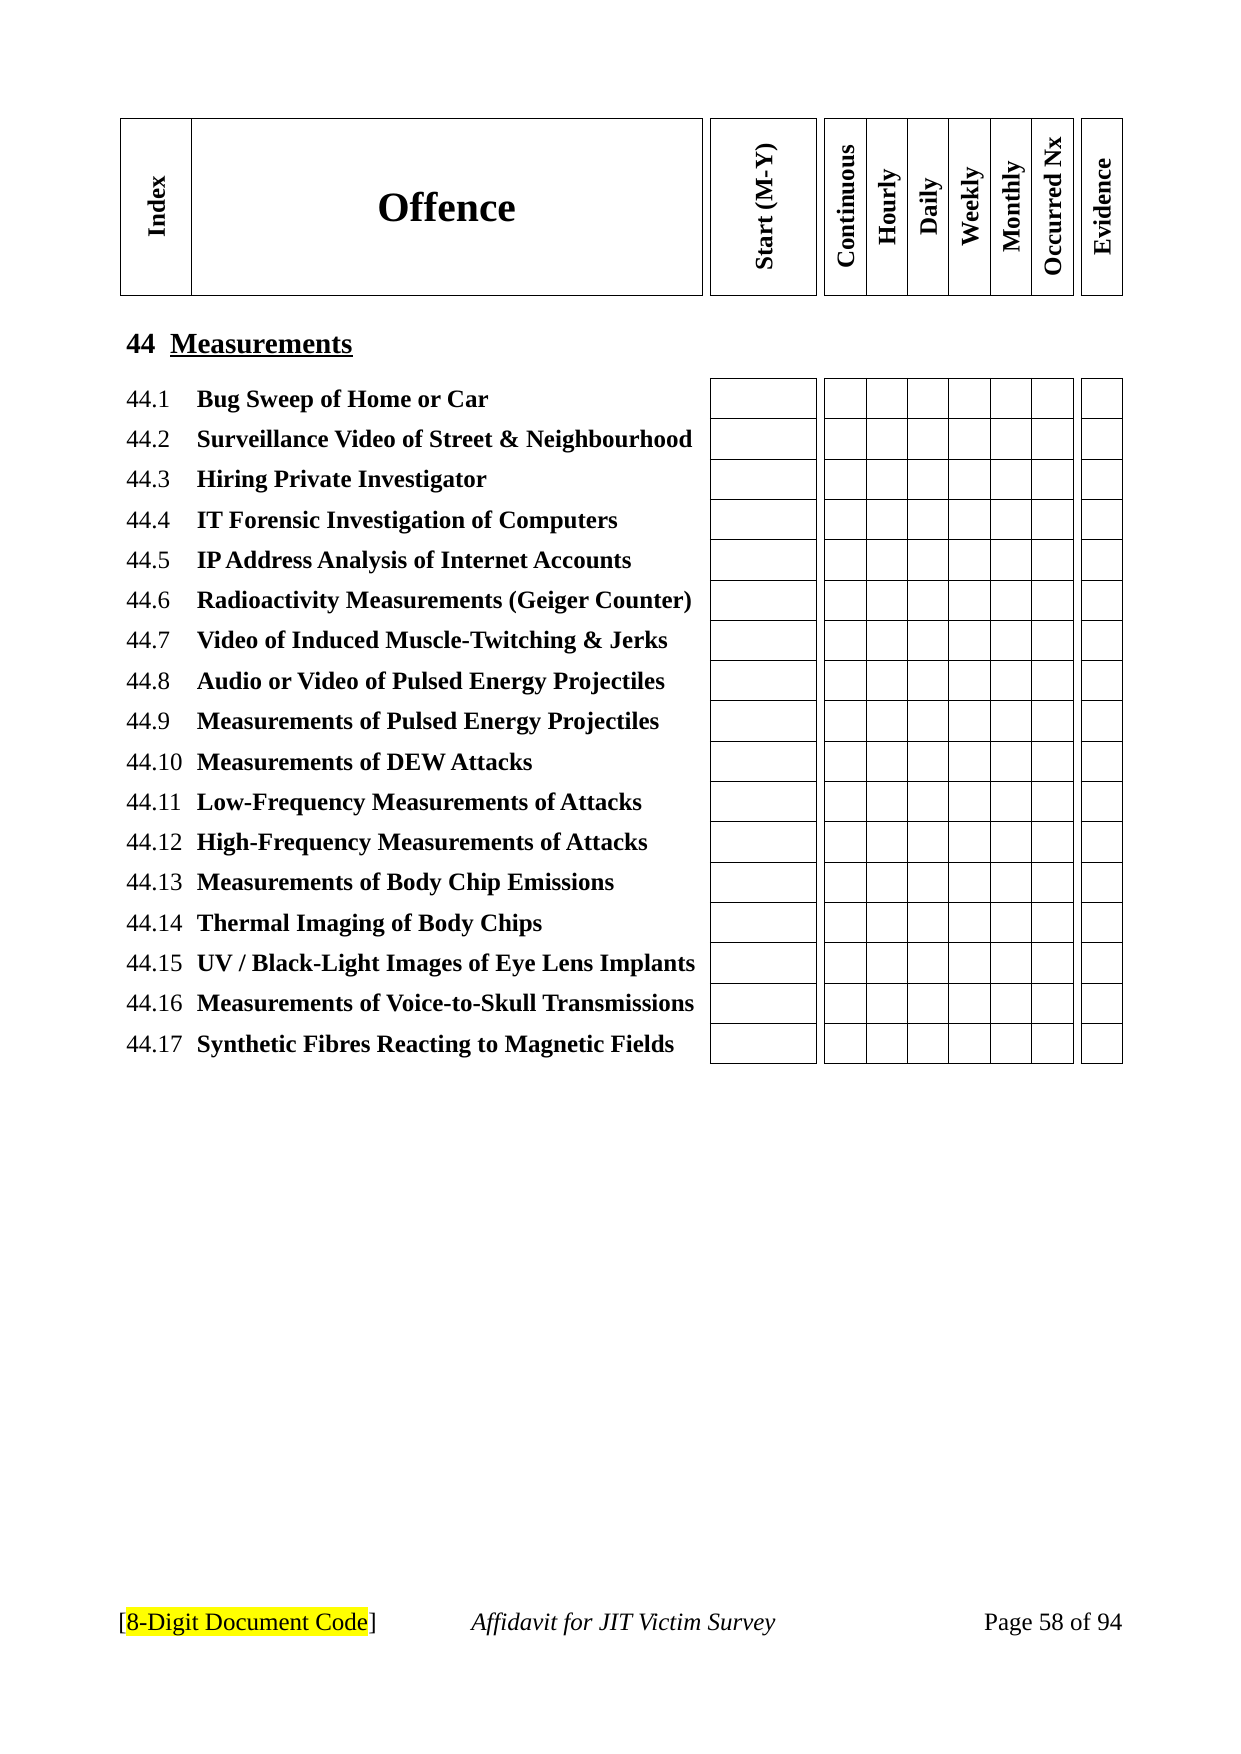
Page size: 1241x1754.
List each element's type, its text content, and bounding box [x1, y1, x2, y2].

table_cell [825, 863, 866, 902]
table_cell [1032, 863, 1073, 902]
table_cell [702, 902, 710, 942]
table_cell [825, 460, 866, 499]
table_cell [702, 983, 710, 1023]
table_cell [991, 903, 1031, 942]
table_header Index [121, 119, 191, 295]
table_cell [867, 661, 907, 700]
table_cell 44.5 [120, 539, 191, 579]
table_cell [991, 540, 1031, 579]
table_cell [991, 701, 1031, 741]
table_cell [908, 661, 948, 700]
table_cell [711, 822, 816, 862]
table_cell 44.1 [120, 378, 191, 418]
table_cell [1074, 983, 1081, 1023]
table_cell [908, 742, 948, 781]
table_cell [825, 742, 866, 781]
table_cell [817, 983, 824, 1023]
table_cell [867, 903, 907, 942]
table_cell 44.7 [120, 620, 191, 660]
table_cell [1032, 903, 1073, 942]
table_cell [1032, 782, 1073, 821]
table_cell [817, 1023, 824, 1063]
table_cell [825, 701, 866, 741]
table_cell [1082, 742, 1122, 781]
table_header Offence [192, 119, 702, 295]
table_cell [867, 1024, 907, 1063]
table_cell [1032, 540, 1073, 579]
table_cell [702, 700, 710, 741]
table_cell [825, 419, 866, 458]
table_cell [867, 701, 907, 741]
table_cell [702, 741, 710, 781]
table_cell [908, 379, 948, 418]
table_cell [1032, 984, 1073, 1023]
table_cell [702, 418, 710, 458]
table_cell [908, 863, 948, 902]
table_cell [825, 621, 866, 660]
table_cell [991, 581, 1031, 620]
table_cell 44.12 [120, 821, 191, 862]
table_cell [1032, 661, 1073, 700]
table_cell [1082, 863, 1122, 902]
table_cell [1074, 580, 1081, 620]
table_cell [991, 419, 1031, 458]
table_cell [1082, 943, 1122, 983]
table_cell [825, 540, 866, 579]
table_cell 44.2 [120, 418, 191, 458]
table_cell [711, 701, 816, 741]
table_cell [949, 1024, 990, 1063]
table_cell [1032, 419, 1073, 458]
table_cell [949, 419, 990, 458]
table_cell [991, 943, 1031, 983]
table_cell [1082, 701, 1122, 741]
table_header Weekly [949, 119, 990, 295]
table_cell [825, 903, 866, 942]
table_cell [908, 943, 948, 983]
table_cell Measurements of DEW Attacks [191, 741, 702, 781]
table_cell [711, 1024, 816, 1063]
table_cell [1074, 862, 1081, 902]
table_cell 44.8 [120, 660, 191, 700]
table_cell [711, 863, 816, 902]
table_cell [817, 821, 824, 862]
table_cell [867, 943, 907, 983]
table_cell [867, 863, 907, 902]
table_cell Hiring Private Investigator [191, 459, 702, 499]
table_cell [817, 862, 824, 902]
table_cell [949, 903, 990, 942]
table_cell [702, 378, 710, 418]
table_cell [949, 943, 990, 983]
table_cell [867, 822, 907, 862]
table_cell [1032, 581, 1073, 620]
table_cell High-Frequency Measurements of Attacks [191, 821, 702, 862]
table_cell [1082, 1024, 1122, 1063]
table_cell 44.17 [120, 1023, 191, 1063]
table_cell [817, 580, 824, 620]
table_cell [1074, 821, 1081, 862]
table_cell [702, 539, 710, 579]
table_cell [711, 621, 816, 660]
table_cell [908, 903, 948, 942]
table_cell [1082, 500, 1122, 539]
table_cell [949, 701, 990, 741]
table_cell [711, 460, 816, 499]
table_cell [702, 620, 710, 660]
table_cell Measurements of Body Chip Emissions [191, 862, 702, 902]
table_cell [825, 984, 866, 1023]
table_cell [1032, 379, 1073, 418]
table_cell 44.15 [120, 942, 191, 983]
table_cell [949, 540, 990, 579]
table_cell [991, 742, 1031, 781]
table_cell [1032, 701, 1073, 741]
table_cell [867, 379, 907, 418]
table_cell [711, 500, 816, 539]
table_header Monthly [991, 119, 1031, 295]
table_cell [1082, 379, 1122, 418]
table_cell [1074, 539, 1081, 579]
table_cell [711, 419, 816, 458]
table_cell [825, 782, 866, 821]
table_cell [991, 460, 1031, 499]
table_cell [867, 540, 907, 579]
table_cell [825, 379, 866, 418]
table_cell 44.14 [120, 902, 191, 942]
table_cell [702, 942, 710, 983]
table_cell IP Address Analysis of Internet Accounts [191, 539, 702, 579]
table_cell [1032, 621, 1073, 660]
table_cell [949, 742, 990, 781]
table_cell [908, 701, 948, 741]
table_cell [711, 581, 816, 620]
table_cell [825, 661, 866, 700]
table_cell [1082, 822, 1122, 862]
table_cell [949, 782, 990, 821]
table_cell [1032, 460, 1073, 499]
table_cell [867, 742, 907, 781]
table_cell IT Forensic Investigation of Computers [191, 499, 702, 539]
table_cell [711, 782, 816, 821]
table_cell [908, 621, 948, 660]
table_cell Measurements of Voice-to-Skull Transmissions [191, 983, 702, 1023]
table_cell [702, 660, 710, 700]
table_cell [867, 581, 907, 620]
table_cell [949, 621, 990, 660]
table_cell [711, 661, 816, 700]
table_cell [1082, 419, 1122, 458]
table_cell [991, 621, 1031, 660]
table_header [1074, 118, 1081, 295]
table_cell [949, 984, 990, 1023]
table_cell Synthetic Fibres Reacting to Magnetic Fields [191, 1023, 702, 1063]
table_cell [991, 822, 1031, 862]
table_cell [991, 661, 1031, 700]
table_cell [1074, 942, 1081, 983]
table_cell Audio or Video of Pulsed Energy Projectiles [191, 660, 702, 700]
table_cell UV / Black-Light Images of Eye Lens Implants [191, 942, 702, 983]
table_cell [817, 781, 824, 821]
table_header [703, 118, 710, 295]
table_cell Radioactivity Measurements (Geiger Counter) [191, 580, 702, 620]
table_cell [908, 822, 948, 862]
table_cell [991, 500, 1031, 539]
table_cell [949, 822, 990, 862]
table_cell [908, 500, 948, 539]
table_cell [1032, 822, 1073, 862]
table_cell [825, 1024, 866, 1063]
table_cell Surveillance Video of Street & Neighbourhood [191, 418, 702, 458]
table_cell [1082, 661, 1122, 700]
table_cell Low-Frequency Measurements of Attacks [191, 781, 702, 821]
table_cell [949, 460, 990, 499]
table_cell 44.10 [120, 741, 191, 781]
table_cell [817, 418, 824, 458]
table_cell [711, 742, 816, 781]
table_cell 44.4 [120, 499, 191, 539]
table_cell [867, 419, 907, 458]
table_cell [711, 379, 816, 418]
table_cell [867, 500, 907, 539]
table_cell [817, 942, 824, 983]
table_cell [1082, 903, 1122, 942]
table_header Continuous [825, 119, 866, 295]
table_cell [702, 781, 710, 821]
table_cell [867, 460, 907, 499]
table_cell [1074, 700, 1081, 741]
table_cell [949, 379, 990, 418]
table_cell [1082, 782, 1122, 821]
table_cell [908, 581, 948, 620]
table_cell [702, 1023, 710, 1063]
table_cell [1032, 500, 1073, 539]
table_cell [825, 581, 866, 620]
table_cell [711, 903, 816, 942]
table_cell [711, 540, 816, 579]
table_cell [908, 1024, 948, 1063]
table_cell [1032, 1024, 1073, 1063]
table_cell [908, 782, 948, 821]
table_cell [825, 500, 866, 539]
table_cell [825, 822, 866, 862]
table_cell [817, 700, 824, 741]
table_cell [1082, 581, 1122, 620]
table_cell [702, 499, 710, 539]
table_header Hourly [867, 119, 907, 295]
table_cell [817, 459, 824, 499]
table_cell [908, 984, 948, 1023]
table_cell [1082, 984, 1122, 1023]
table_cell [1032, 943, 1073, 983]
table_cell [1082, 460, 1122, 499]
table_cell [991, 984, 1031, 1023]
table_cell Bug Sweep of Home or Car [191, 378, 702, 418]
table_cell [1074, 499, 1081, 539]
table_header Start (M-Y) [711, 119, 816, 295]
table_cell [825, 943, 866, 983]
table_cell 44.11 [120, 781, 191, 821]
table_cell [991, 782, 1031, 821]
table_cell [991, 1024, 1031, 1063]
table_cell [817, 620, 824, 660]
table_cell [817, 499, 824, 539]
table_cell [1074, 660, 1081, 700]
table_cell [817, 902, 824, 942]
table_header Daily [908, 119, 948, 295]
table_cell [1074, 620, 1081, 660]
table_cell Measurements of Pulsed Energy Projectiles [191, 700, 702, 741]
table_cell [949, 581, 990, 620]
table_cell [1074, 902, 1081, 942]
table_cell 44.13 [120, 862, 191, 902]
table_cell 44.9 [120, 700, 191, 741]
table_cell [1074, 378, 1081, 418]
table_cell [817, 741, 824, 781]
table_cell [908, 460, 948, 499]
table_cell [949, 500, 990, 539]
table_cell [1074, 781, 1081, 821]
table_cell [949, 863, 990, 902]
table_cell [702, 459, 710, 499]
table_cell [991, 863, 1031, 902]
table_cell [702, 821, 710, 862]
table_cell [702, 862, 710, 902]
table_cell [867, 621, 907, 660]
table_header Evidence [1082, 119, 1122, 295]
table_cell 44.6 [120, 580, 191, 620]
table_cell [711, 984, 816, 1023]
table_cell [1032, 742, 1073, 781]
table_cell Video of Induced Muscle-Twitching & Jerks [191, 620, 702, 660]
table_cell Thermal Imaging of Body Chips [191, 902, 702, 942]
table_cell [867, 782, 907, 821]
table_cell 44.16 [120, 983, 191, 1023]
table_header Occurred Nx [1032, 119, 1073, 295]
table_cell [817, 660, 824, 700]
table_header [817, 118, 824, 295]
table_cell [908, 419, 948, 458]
table_cell [817, 378, 824, 418]
table_cell [817, 539, 824, 579]
table_cell [1074, 1023, 1081, 1063]
table_cell [1082, 540, 1122, 579]
table_cell [1082, 621, 1122, 660]
table_cell [711, 943, 816, 983]
table_cell [908, 540, 948, 579]
table_cell [867, 984, 907, 1023]
table_cell 44.3 [120, 459, 191, 499]
table_cell [1074, 741, 1081, 781]
table_cell [1074, 418, 1081, 458]
table_cell [1074, 459, 1081, 499]
table_cell 44 Measurements [120, 295, 1122, 378]
table_cell [949, 661, 990, 700]
table_cell [991, 379, 1031, 418]
table_cell [702, 580, 710, 620]
